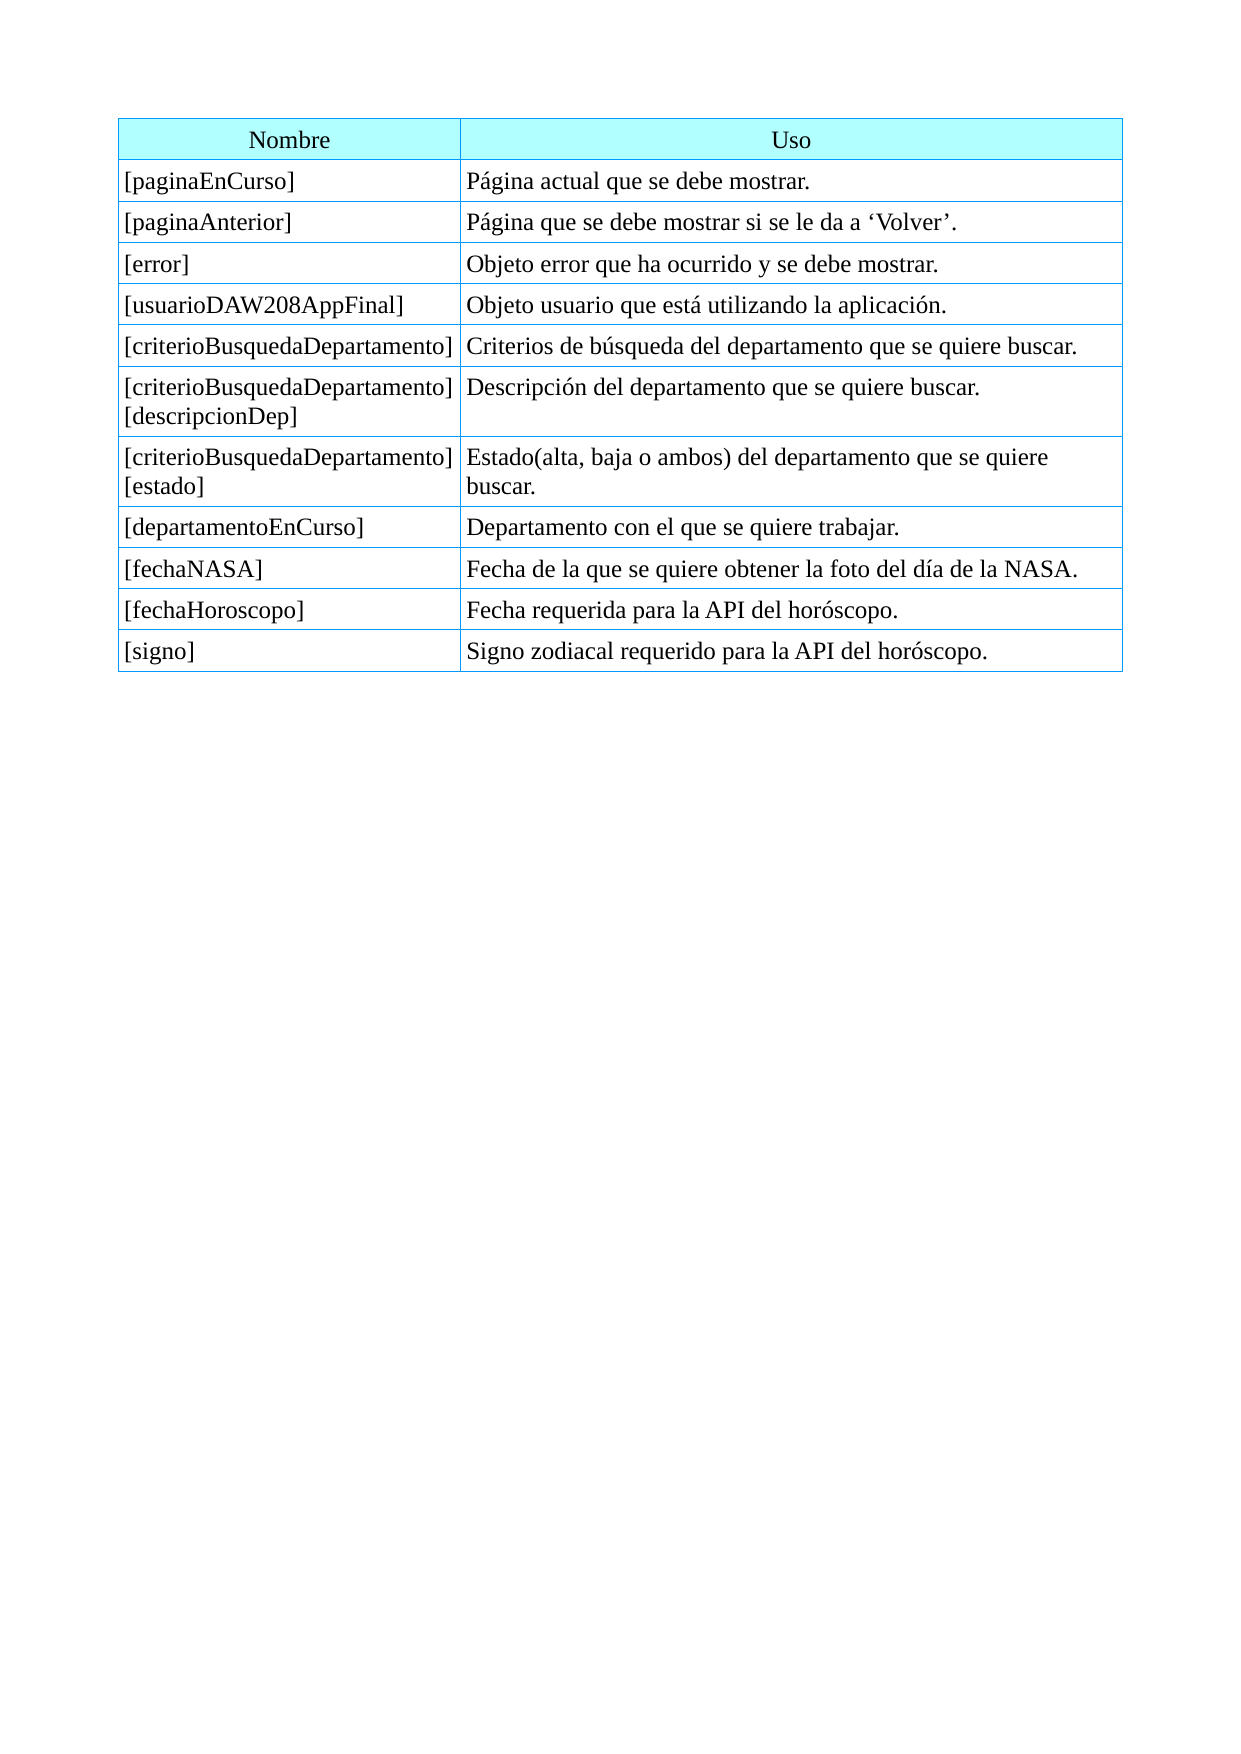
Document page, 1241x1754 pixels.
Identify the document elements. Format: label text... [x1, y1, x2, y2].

table_cell [fechaHoroscopo] [119, 589, 460, 629]
table_cell Fecha requerida para la API del horóscopo. [461, 589, 1122, 629]
table_cell Objeto usuario que está utilizando la aplicación. [461, 284, 1122, 324]
table_cell Signo zodiacal requerido para la API del horóscopo. [461, 630, 1122, 671]
table_cell [criterioBusquedaDepartamento] [119, 325, 460, 366]
table_cell [criterioBusquedaDepartamento] [estado] [119, 437, 460, 506]
table_cell Fecha de la que se quiere obtener la foto del día de la NASA. [461, 548, 1122, 588]
table_header Nombre [119, 119, 460, 159]
table_cell Página que se debe mostrar si se le da a ‘Volver’. [461, 202, 1122, 242]
table_cell Estado(alta, baja o ambos) del departamento que se quiere buscar. [461, 437, 1122, 506]
table_cell Departamento con el que se quiere trabajar. [461, 507, 1122, 547]
table_cell [error] [119, 243, 460, 283]
table_cell [usuarioDAW208AppFinal] [119, 284, 460, 324]
table_cell [departamentoEnCurso] [119, 507, 460, 547]
table_header Uso [461, 119, 1122, 159]
table_cell [paginaEnCurso] [119, 160, 460, 201]
table_cell [paginaAnterior] [119, 202, 460, 242]
table_cell Descripción del departamento que se quiere buscar. [461, 367, 1122, 436]
table_cell Objeto error que ha ocurrido y se debe mostrar. [461, 243, 1122, 283]
table_cell [fechaNASA] [119, 548, 460, 588]
table_cell Criterios de búsqueda del departamento que se quiere buscar. [461, 325, 1122, 366]
table_cell [criterioBusquedaDepartamento][descripcionDep] [119, 367, 460, 436]
table_cell Página actual que se debe mostrar. [461, 160, 1122, 201]
table_cell [signo] [119, 630, 460, 671]
